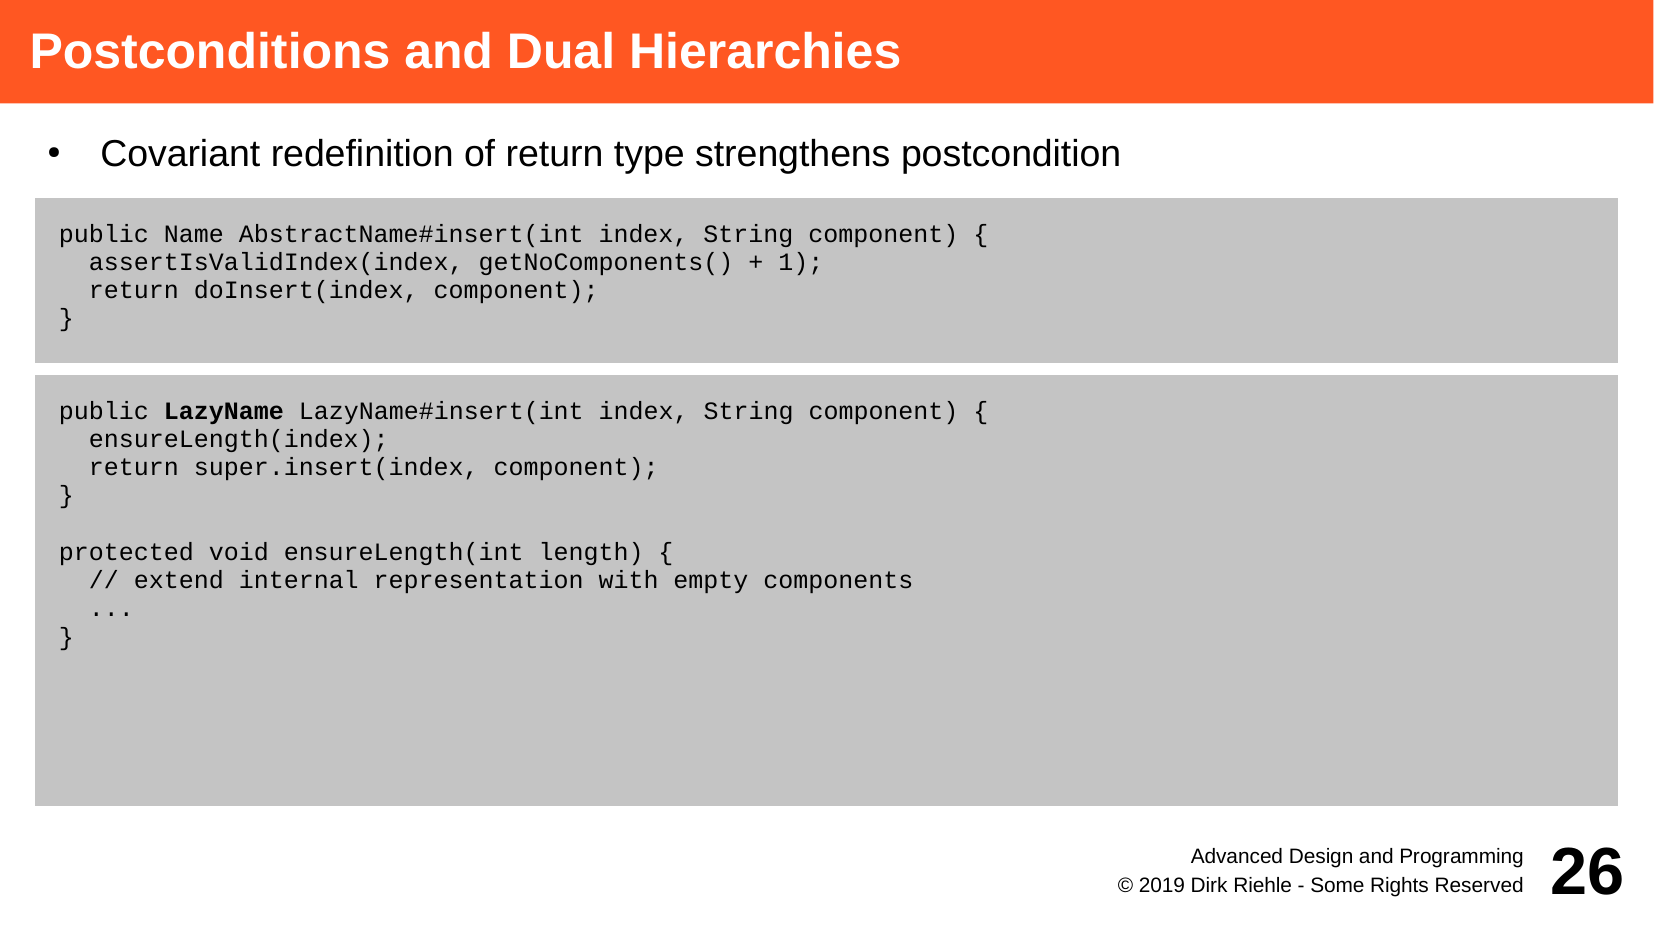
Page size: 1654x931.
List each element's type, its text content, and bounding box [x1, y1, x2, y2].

list public LazyName LazyName#insert(int index, String component) { ensureLength(index); return super.insert(index, component); } protected void ensureLength(int length) { // extend internal representation with empty components ... } [29, 369, 1625, 813]
list Covariant redefinition of return type strengthens postcondition [29, 132, 1625, 186]
title Postconditions and Dual Hierarchies [0, 0, 1654, 104]
list public Name AbstractName#insert(int index, String component) { assertIsValidIndex(index, getNoComponents() + 1); return doInsert(index, component); } [29, 191, 1625, 363]
